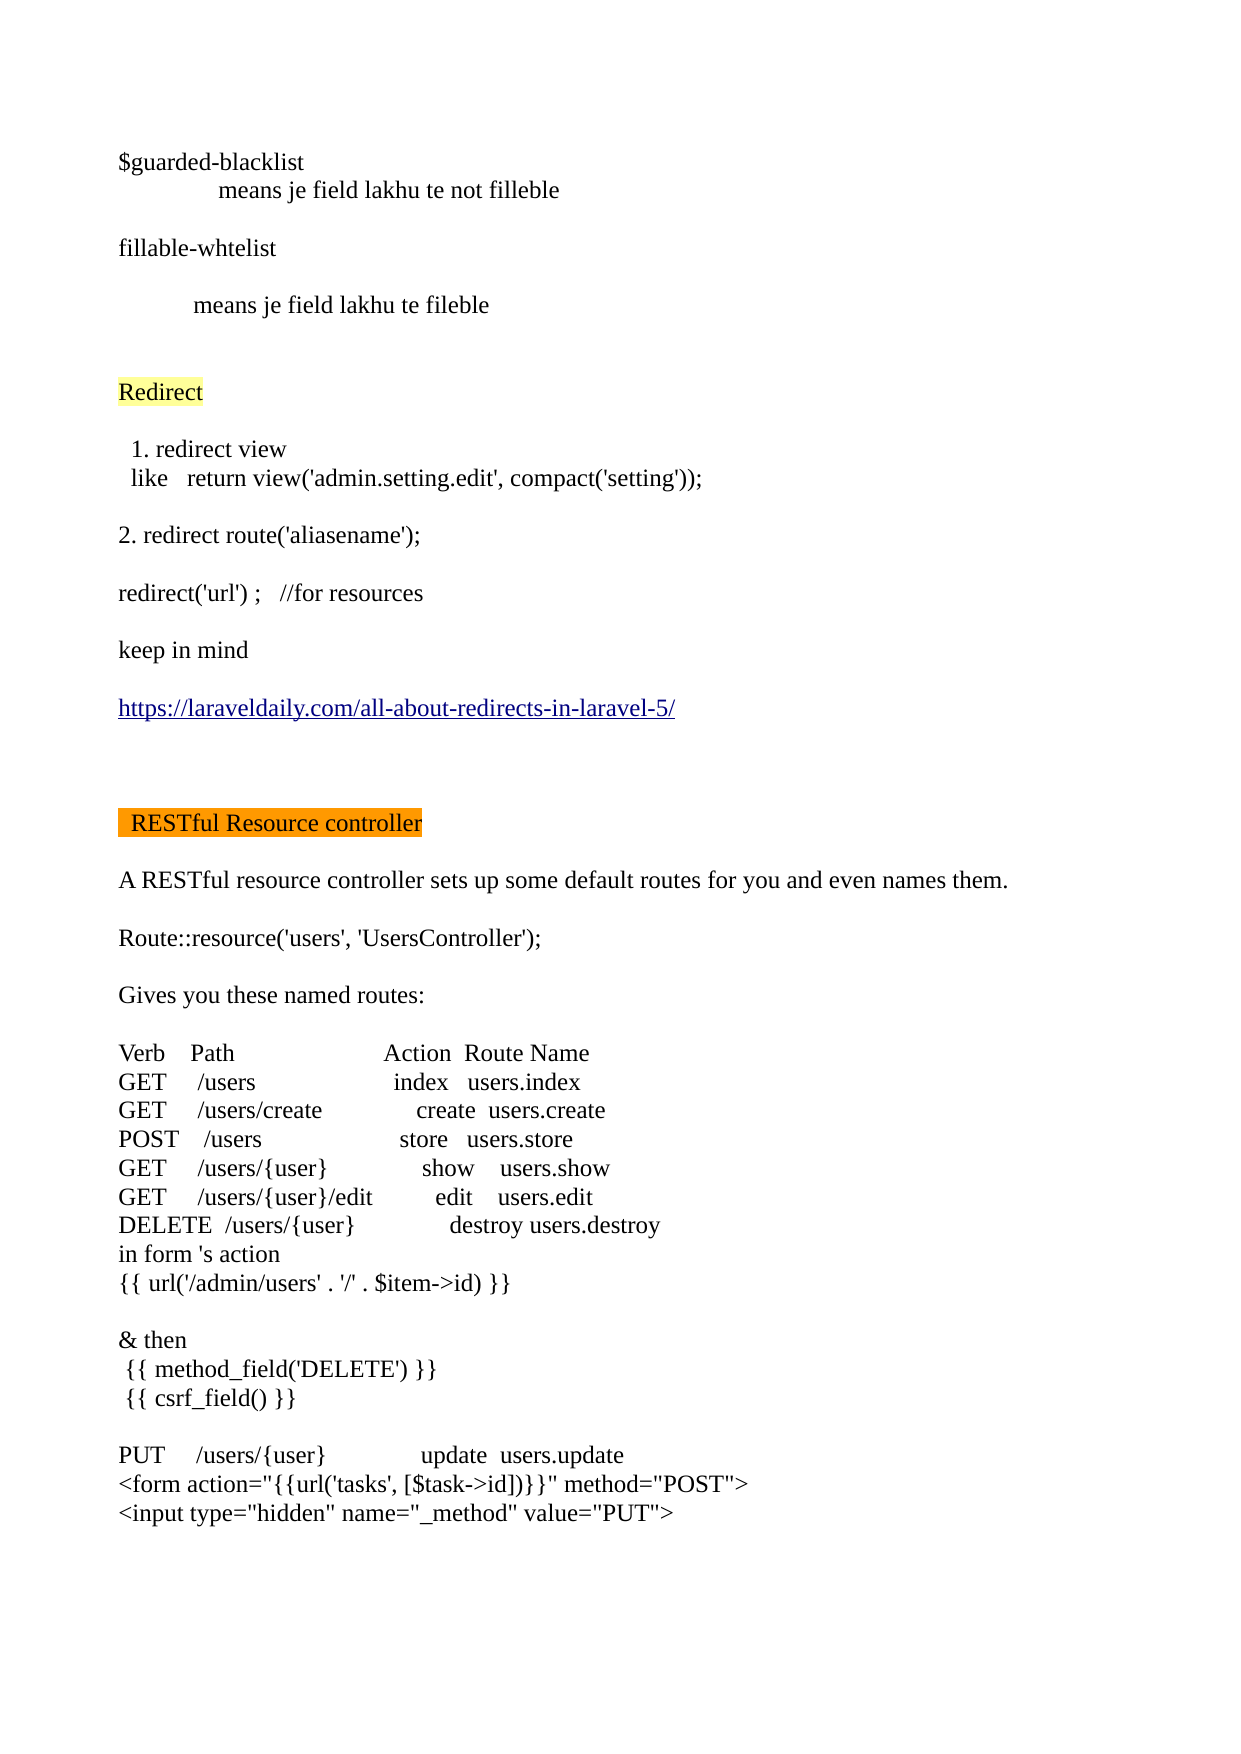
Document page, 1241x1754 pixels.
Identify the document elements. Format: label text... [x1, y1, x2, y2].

text https://laraveldaily.com/all-about-redirects-in-laravel-5/ [118, 693, 1122, 722]
text Redirect [118, 377, 1122, 406]
text PUT /users/{user} update users.update [118, 1441, 1122, 1469]
text RESTful Resource controller [118, 808, 1122, 837]
text <input type="hidden" name="_method" value="PUT"> [118, 1498, 1122, 1527]
text Verb Path Action Route Name [118, 1038, 1122, 1067]
text in form 's action [118, 1239, 1122, 1268]
text {{ csrf_field() }} [118, 1383, 1122, 1412]
text means je field lakhu te not filleble [118, 176, 1122, 204]
text keep in mind [118, 636, 1122, 664]
text Gives you these named routes: [118, 981, 1122, 1009]
text A RESTful resource controller sets up some default routes for you and even names them. [118, 866, 1122, 894]
text POST /users store users.store [118, 1124, 1122, 1153]
text <form action="{{url('tasks', [$task->id])}}" method="POST"> [118, 1469, 1122, 1498]
text GET /users/create create users.create [118, 1096, 1122, 1124]
text DELETE /users/{user} destroy users.destroy [118, 1211, 1122, 1239]
text 1. redirect view [118, 434, 1122, 463]
text fillable-whtelist [118, 233, 1122, 262]
text {{ url('/admin/users' . '/' . $item->id) }} [118, 1268, 1122, 1297]
text Route::resource('users', 'UsersController'); [118, 923, 1122, 952]
text GET /users/{user} show users.show [118, 1153, 1122, 1182]
text means je field lakhu te fileble [118, 291, 1122, 319]
text $guarded-blacklist [118, 147, 1122, 176]
text GET /users/{user}/edit edit users.edit [118, 1182, 1122, 1211]
text GET /users index users.index [118, 1067, 1122, 1096]
text & then [118, 1326, 1122, 1354]
text 2. redirect route('aliasename'); [118, 521, 1122, 549]
text {{ method_field('DELETE') }} [118, 1354, 1122, 1383]
text redirect('url') ; //for resources [118, 578, 1122, 607]
text like return view('admin.setting.edit', compact('setting')); [118, 463, 1122, 492]
